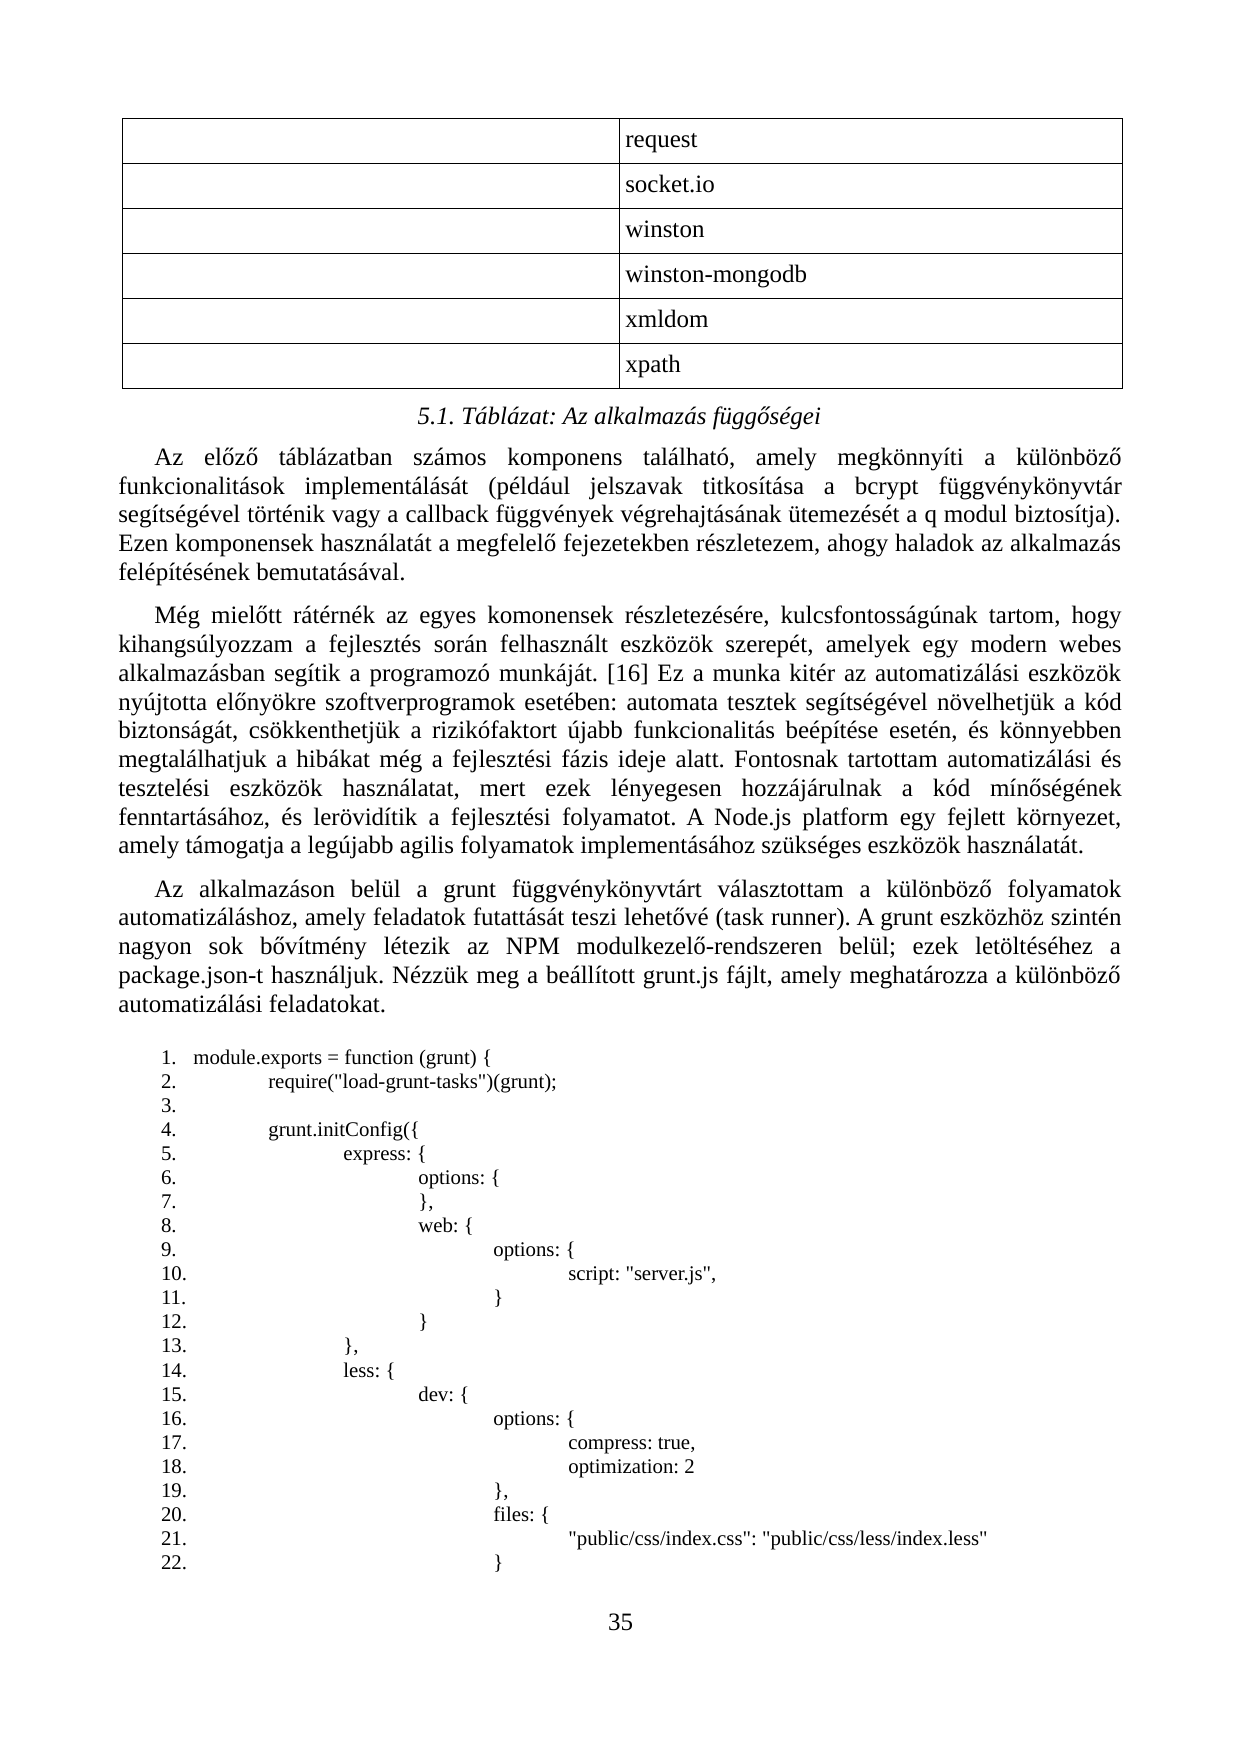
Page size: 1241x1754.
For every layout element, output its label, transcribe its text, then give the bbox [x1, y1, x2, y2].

table_cell [123, 164, 619, 208]
table_cell [123, 254, 619, 298]
list }, [156, 1192, 1122, 1213]
table_cell request [620, 119, 1122, 163]
table_cell [123, 209, 619, 253]
list module.exports = function (grunt) { [156, 1047, 1122, 1068]
title Az alkalmazáson belül a grunt függvénykönyvtárt választottam a különböző folyamatok automatizáláshoz, amely feladatok futattását teszi lehetővé (task runner). A grunt eszközhöz szintén nagyon sok bővítmény létezik az NPM modulkezelő-rendszeren belül; ezek letöltéséhez a package.json-t használjuk. Nézzük meg a beállított grunt.js fájlt, amely meghatározza a különböző automatizálási feladatokat. [118, 874, 1122, 1017]
table_cell [123, 119, 619, 163]
list dev: { [156, 1384, 1122, 1405]
list script: "server.js", [156, 1264, 1122, 1285]
list "public/css/index.css": "public/css/less/index.less" [156, 1529, 1122, 1550]
list require("load-grunt-tasks")(grunt); [156, 1071, 1122, 1092]
list }, [156, 1481, 1122, 1502]
list files: { [156, 1504, 1122, 1526]
list grunt.initConfig({ [156, 1119, 1122, 1141]
list } [156, 1312, 1122, 1333]
list web: { [156, 1216, 1122, 1237]
table_cell socket.io [620, 164, 1122, 208]
list options: { [156, 1408, 1122, 1429]
list compress: true, [156, 1432, 1122, 1453]
table_cell winston [620, 209, 1122, 253]
text 5.1. Táblázat: Az alkalmazás függőségei [118, 401, 1122, 429]
table_cell [123, 299, 619, 343]
list } [156, 1553, 1122, 1574]
list optimization: 2 [156, 1456, 1122, 1477]
table_cell winston-mongodb [620, 254, 1122, 298]
text Az előző táblázatban számos komponens található, amely megkönnyíti a különböző funkcionalitások implementálását (például jelszavak titkosítása a bcrypt függvénykönyvtár segítségével történik vagy a callback függvények végrehajtásának ütemezését a q modul biztosítja). Ezen komponensek használatát a megfelelő fejezetekben részletezem, ahogy haladok az alkalmazás felépítésének bemutatásával. [118, 442, 1122, 586]
list less: { [156, 1360, 1122, 1381]
text Még mielőtt rátérnék az egyes komonensek részletezésére, kulcsfontosságúnak tartom, hogy kihangsúlyozzam a fejlesztés során felhasznált eszközök szerepét, amelyek egy modern webes alkalmazásban segítik a programozó munkáját. [16] Ez a munka kitér az automatizálási eszközök nyújtotta előnyökre szoftverprogramok esetében: automata tesztek segítségével növelhetjük a kód biztonságát, csökkenthetjük a rizikófaktort újabb funkcionalitás beépítése esetén, és könnyebben megtalálhatjuk a hibákat még a fejlesztési fázis ideje alatt. Fontosnak tartottam automatizálási és tesztelési eszközök használatat, mert ezek lényegesen hozzájárulnak a kód mínőségének fenntartásához, és lerövidítik a fejlesztési folyamatot. A Node.js platform egy fejlett környezet, amely támogatja a legújabb agilis folyamatok implementásához szükséges eszközök használatát. [118, 600, 1122, 859]
list options: { [156, 1240, 1122, 1261]
list } [156, 1288, 1122, 1309]
list }, [156, 1336, 1122, 1357]
table_cell [123, 344, 619, 388]
list express: { [156, 1144, 1122, 1165]
table_cell xpath [620, 344, 1122, 388]
table_cell xmldom [620, 299, 1122, 343]
list options: { [156, 1168, 1122, 1189]
